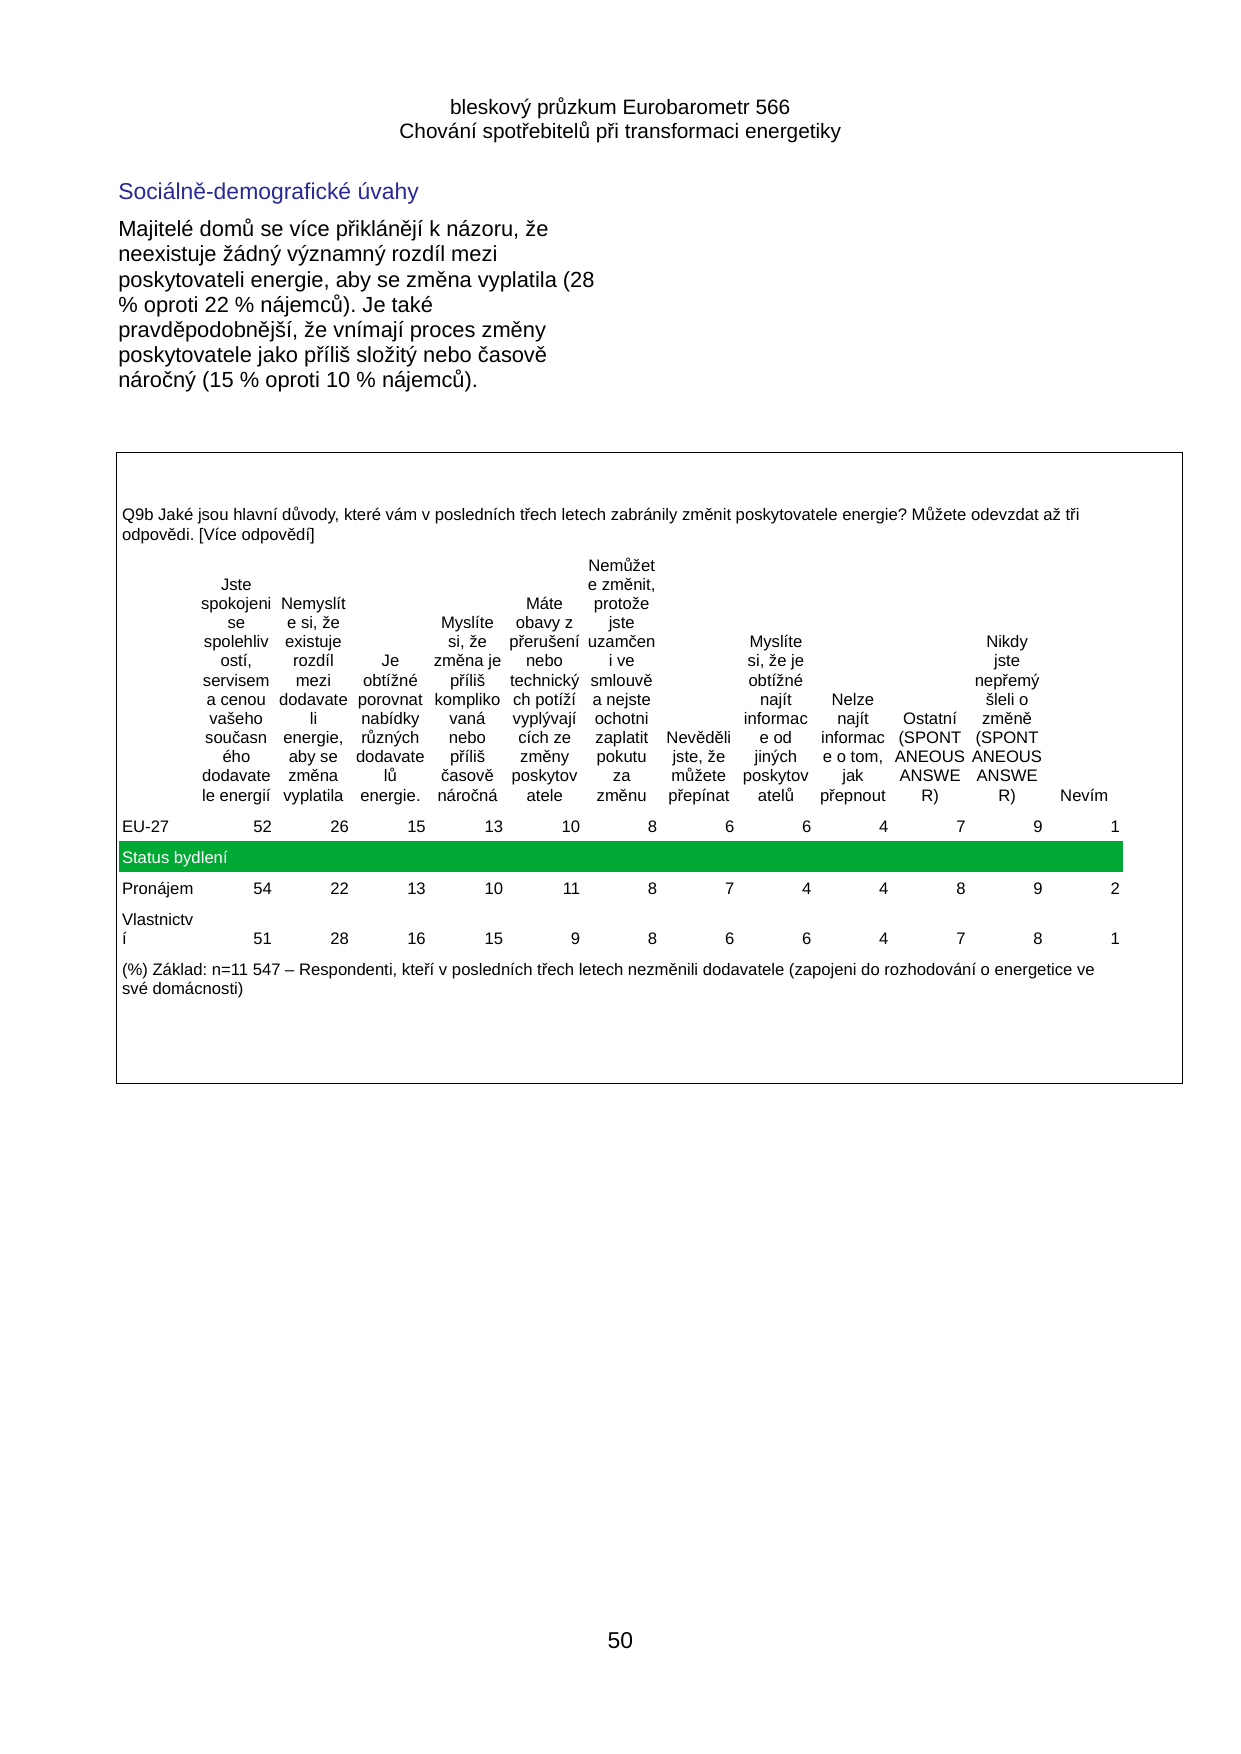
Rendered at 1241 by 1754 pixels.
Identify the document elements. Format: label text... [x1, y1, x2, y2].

table_cell 8 [968, 904, 1045, 954]
table_cell 9 [968, 873, 1045, 903]
table_cell 52 [198, 810, 274, 841]
table_cell 1 [1045, 810, 1123, 841]
table_cell 28 [275, 904, 352, 954]
table_cell 7 [891, 904, 968, 954]
table_cell 8 [891, 873, 968, 903]
table_cell 13 [429, 810, 506, 841]
table_cell 8 [583, 904, 660, 954]
table_cell Ostatní (SPONTANEOUS ANSWER) [891, 549, 968, 810]
table_cell Nelze najít informace o tom, jak přepnout [814, 549, 891, 810]
table_cell EU-27 [119, 810, 197, 841]
table_cell 16 [352, 904, 429, 954]
table_header Q9b Jaké jsou hlavní důvody, které vám v posledních třech letech zabránily změnit poskytovatele energie? Můžete odevzdat až tři odpovědi. [Více odpovědí] [119, 499, 1123, 549]
table_cell Status bydlení [119, 841, 1123, 872]
table_cell 54 [198, 873, 274, 903]
table_cell 8 [583, 810, 660, 841]
table_cell 22 [275, 873, 352, 903]
table_cell 4 [814, 904, 891, 954]
table_cell 4 [814, 810, 891, 841]
table_cell 10 [506, 810, 583, 841]
table_cell 13 [352, 873, 429, 903]
table_cell 15 [429, 904, 506, 954]
table_cell Nemůžete změnit, protože jste uzamčeni ve smlouvě a nejste ochotni zaplatit pokutu za změnu [583, 549, 660, 810]
text Sociálně-demografické úvahy [118, 178, 605, 204]
table_cell 6 [660, 904, 737, 954]
table_cell Myslíte si, že změna je příliš komplikovaná nebo příliš časově náročná [429, 549, 506, 810]
table_cell 2 [1045, 873, 1123, 903]
table_cell Nikdy jste nepřemýšleli o změně (SPONTANEOUS ANSWER) [968, 549, 1045, 810]
table_cell 15 [352, 810, 429, 841]
table_cell Myslíte si, že je obtížné najít informace od jiných poskytovatelů [737, 549, 814, 810]
table_cell Jste spokojeni se spolehlivostí, servisem a cenou vašeho současného dodavatele energií [198, 549, 274, 810]
table_cell 6 [660, 810, 737, 841]
table_cell [119, 549, 197, 810]
table_cell 4 [814, 873, 891, 903]
table_cell Je obtížné porovnat nabídky různých dodavatelů energie. [352, 549, 429, 810]
table_cell 6 [737, 810, 814, 841]
table_cell 51 [198, 904, 274, 954]
table_cell Nemyslíte si, že existuje rozdíl mezi dodavateli energie, aby se změna vyplatila [275, 549, 352, 810]
text Majitelé domů se více přiklánějí k názoru, že neexistuje žádný významný rozdíl mezi poskytovateli energie, aby se změna vyplatila (28 % oproti 22 % nájemců). Je také pravděpodobnější, že vnímají proces změny poskytovatele jako příliš složitý nebo časově náročný (15 % oproti 10 % nájemců). [118, 216, 605, 392]
table_cell 11 [506, 873, 583, 903]
table_cell (%) Základ: n=11 547 – Respondenti, kteří v posledních třech letech nezměnili dodavatele (zapojeni do rozhodování o energetice ve své domácnosti) [119, 954, 1123, 1004]
table_cell 7 [891, 810, 968, 841]
table_cell Máte obavy z přerušení nebo technických potíží vyplývajících ze změny poskytovatele [506, 549, 583, 810]
table_cell 1 [1045, 904, 1123, 954]
table_cell 10 [429, 873, 506, 903]
table_cell 8 [583, 873, 660, 903]
table_cell 9 [506, 904, 583, 954]
table_cell 9 [968, 810, 1045, 841]
table_cell Nevím [1045, 549, 1123, 810]
table_cell 26 [275, 810, 352, 841]
table_cell 4 [737, 873, 814, 903]
table_cell Nevěděli jste, že můžete přepínat [660, 549, 737, 810]
table_cell Vlastnictví [119, 904, 197, 954]
table_cell 6 [737, 904, 814, 954]
table_cell Pronájem [119, 873, 197, 903]
table_cell 7 [660, 873, 737, 903]
